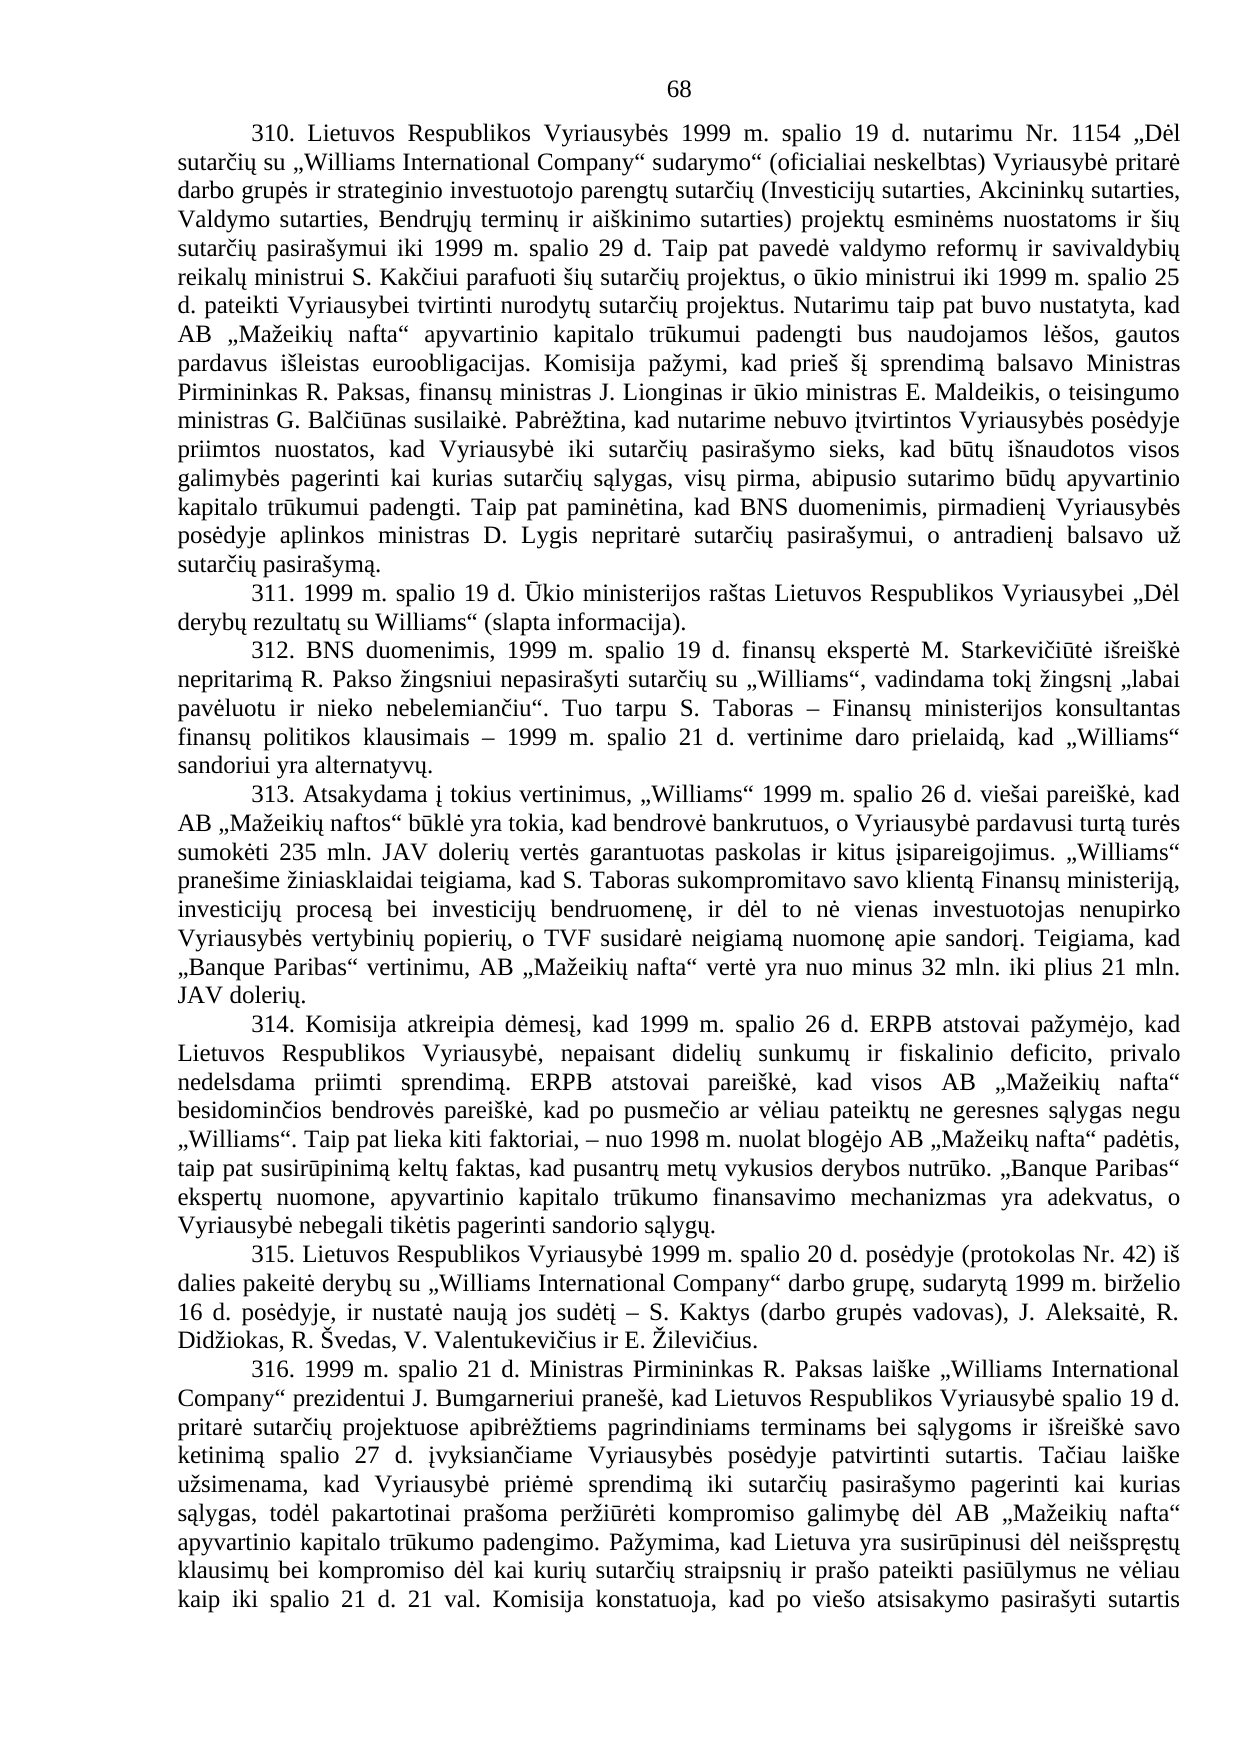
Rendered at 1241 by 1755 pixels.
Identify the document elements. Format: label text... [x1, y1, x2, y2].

text 310. Lietuvos Respublikos Vyriausybės 1999 m. spalio 19 d. nutarimu Nr. 1154 „Dėl sutarčių su „Williams International Company“ sudarymo“ (oficialiai neskelbtas) Vyriausybė pritarė darbo grupės ir strateginio investuotojo parengtų sutarčių (Investicijų sutarties, Akcininkų sutarties, Valdymo sutarties, Bendrųjų terminų ir aiškinimo sutarties) projektų esminėms nuostatoms ir šių sutarčių pasirašymui iki 1999 m. spalio 29 d. Taip pat pavedė valdymo reformų ir savivaldybių reikalų ministrui S. Kakčiui parafuoti šių sutarčių projektus, o ūkio ministrui iki 1999 m. spalio 25 d. pateikti Vyriausybei tvirtinti nurodytų sutarčių projektus. Nutarimu taip pat buvo nustatyta, kad AB „Mažeikių nafta“ apyvartinio kapitalo trūkumui padengti bus naudojamos lėšos, gautos pardavus išleistas euroobligacijas. Komisija pažymi, kad prieš šį sprendimą balsavo Ministras Pirmininkas R. Paksas, finansų ministras J. Lionginas ir ūkio ministras E. Maldeikis, o teisingumo ministras G. Balčiūnas susilaikė. Pabrėžtina, kad nutarime nebuvo įtvirtintos Vyriausybės posėdyje priimtos nuostatos, kad Vyriausybė iki sutarčių pasirašymo sieks, kad būtų išnaudotos visos galimybės pagerinti kai kurias sutarčių sąlygas, visų pirma, abipusio sutarimo būdų apyvartinio kapitalo trūkumui padengti. Taip pat paminėtina, kad BNS duomenimis, pirmadienį Vyriausybės posėdyje aplinkos ministras D. Lygis nepritarė sutarčių pasirašymui, o antradienį balsavo už sutarčių pasirašymą. [177, 118, 1181, 578]
text 311. 1999 m. spalio 19 d. Ūkio ministerijos raštas Lietuvos Respublikos Vyriausybei „Dėl derybų rezultatų su Williams“ (slapta informacija). [177, 578, 1181, 636]
text 313. Atsakydama į tokius vertinimus, „Williams“ 1999 m. spalio 26 d. viešai pareiškė, kad AB „Mažeikių naftos“ būklė yra tokia, kad bendrovė bankrutuos, o Vyriausybė pardavusi turtą turės sumokėti 235 mln. JAV dolerių vertės garantuotas paskolas ir kitus įsipareigojimus. „Williams“ pranešime žiniasklaidai teigiama, kad S. Taboras sukompromitavo savo klientą Finansų ministeriją, investicijų procesą bei investicijų bendruomenę, ir dėl to nė vienas investuotojas nenupirko Vyriausybės vertybinių popierių, o TVF susidarė neigiamą nuomonę apie sandorį. Teigiama, kad „Banque Paribas“ vertinimu, AB „Mažeikių nafta“ vertė yra nuo minus 32 mln. iki plius 21 mln. JAV dolerių. [177, 779, 1181, 1009]
text 315. Lietuvos Respublikos Vyriausybė 1999 m. spalio 20 d. posėdyje (protokolas Nr. 42) iš dalies pakeitė derybų su „Williams International Company“ darbo grupę, sudarytą 1999 m. birželio 16 d. posėdyje, ir nustatė naują jos sudėtį – S. Kaktys (darbo grupės vadovas), J. Aleksaitė, R. Didžiokas, R. Švedas, V. Valentukevičius ir E. Žilevičius. [177, 1239, 1181, 1354]
text 312. BNS duomenimis, 1999 m. spalio 19 d. finansų ekspertė M. Starkevičiūtė išreiškė nepritarimą R. Pakso žingsniui nepasirašyti sutarčių su „Williams“, vadindama tokį žingsnį „labai pavėluotu ir nieko nebelemiančiu“. Tuo tarpu S. Taboras – Finansų ministerijos konsultantas finansų politikos klausimais – 1999 m. spalio 21 d. vertinime daro prielaidą, kad „Williams“ sandoriui yra alternatyvų. [177, 636, 1181, 779]
text 316. 1999 m. spalio 21 d. Ministras Pirmininkas R. Paksas laiške „Williams International Company“ prezidentui J. Bumgarneriui pranešė, kad Lietuvos Respublikos Vyriausybė spalio 19 d. pritarė sutarčių projektuose apibrėžtiems pagrindiniams terminams bei sąlygoms ir išreiškė savo ketinimą spalio 27 d. įvyksiančiame Vyriausybės posėdyje patvirtinti sutartis. Tačiau laiške užsimenama, kad Vyriausybė priėmė sprendimą iki sutarčių pasirašymo pagerinti kai kurias sąlygas, todėl pakartotinai prašoma peržiūrėti kompromiso galimybę dėl AB „Mažeikių nafta“ apyvartinio kapitalo trūkumo padengimo. Pažymima, kad Lietuva yra susirūpinusi dėl neišspręstų klausimų bei kompromiso dėl kai kurių sutarčių straipsnių ir prašo pateikti pasiūlymus ne vėliau kaip iki spalio 21 d. 21 val. Komisija konstatuoja, kad po viešo atsisakymo pasirašyti sutartis [177, 1354, 1181, 1613]
text 314. Komisija atkreipia dėmesį, kad 1999 m. spalio 26 d. ERPB atstovai pažymėjo, kad Lietuvos Respublikos Vyriausybė, nepaisant didelių sunkumų ir fiskalinio deficito, privalo nedelsdama priimti sprendimą. ERPB atstovai pareiškė, kad visos AB „Mažeikių nafta“ besidominčios bendrovės pareiškė, kad po pusmečio ar vėliau pateiktų ne geresnes sąlygas negu „Williams“. Taip pat lieka kiti faktoriai, – nuo 1998 m. nuolat blogėjo AB „Mažeikų nafta“ padėtis, taip pat susirūpinimą keltų faktas, kad pusantrų metų vykusios derybos nutrūko. „Banque Paribas“ ekspertų nuomone, apyvartinio kapitalo trūkumo finansavimo mechanizmas yra adekvatus, o Vyriausybė nebegali tikėtis pagerinti sandorio sąlygų. [177, 1009, 1181, 1239]
